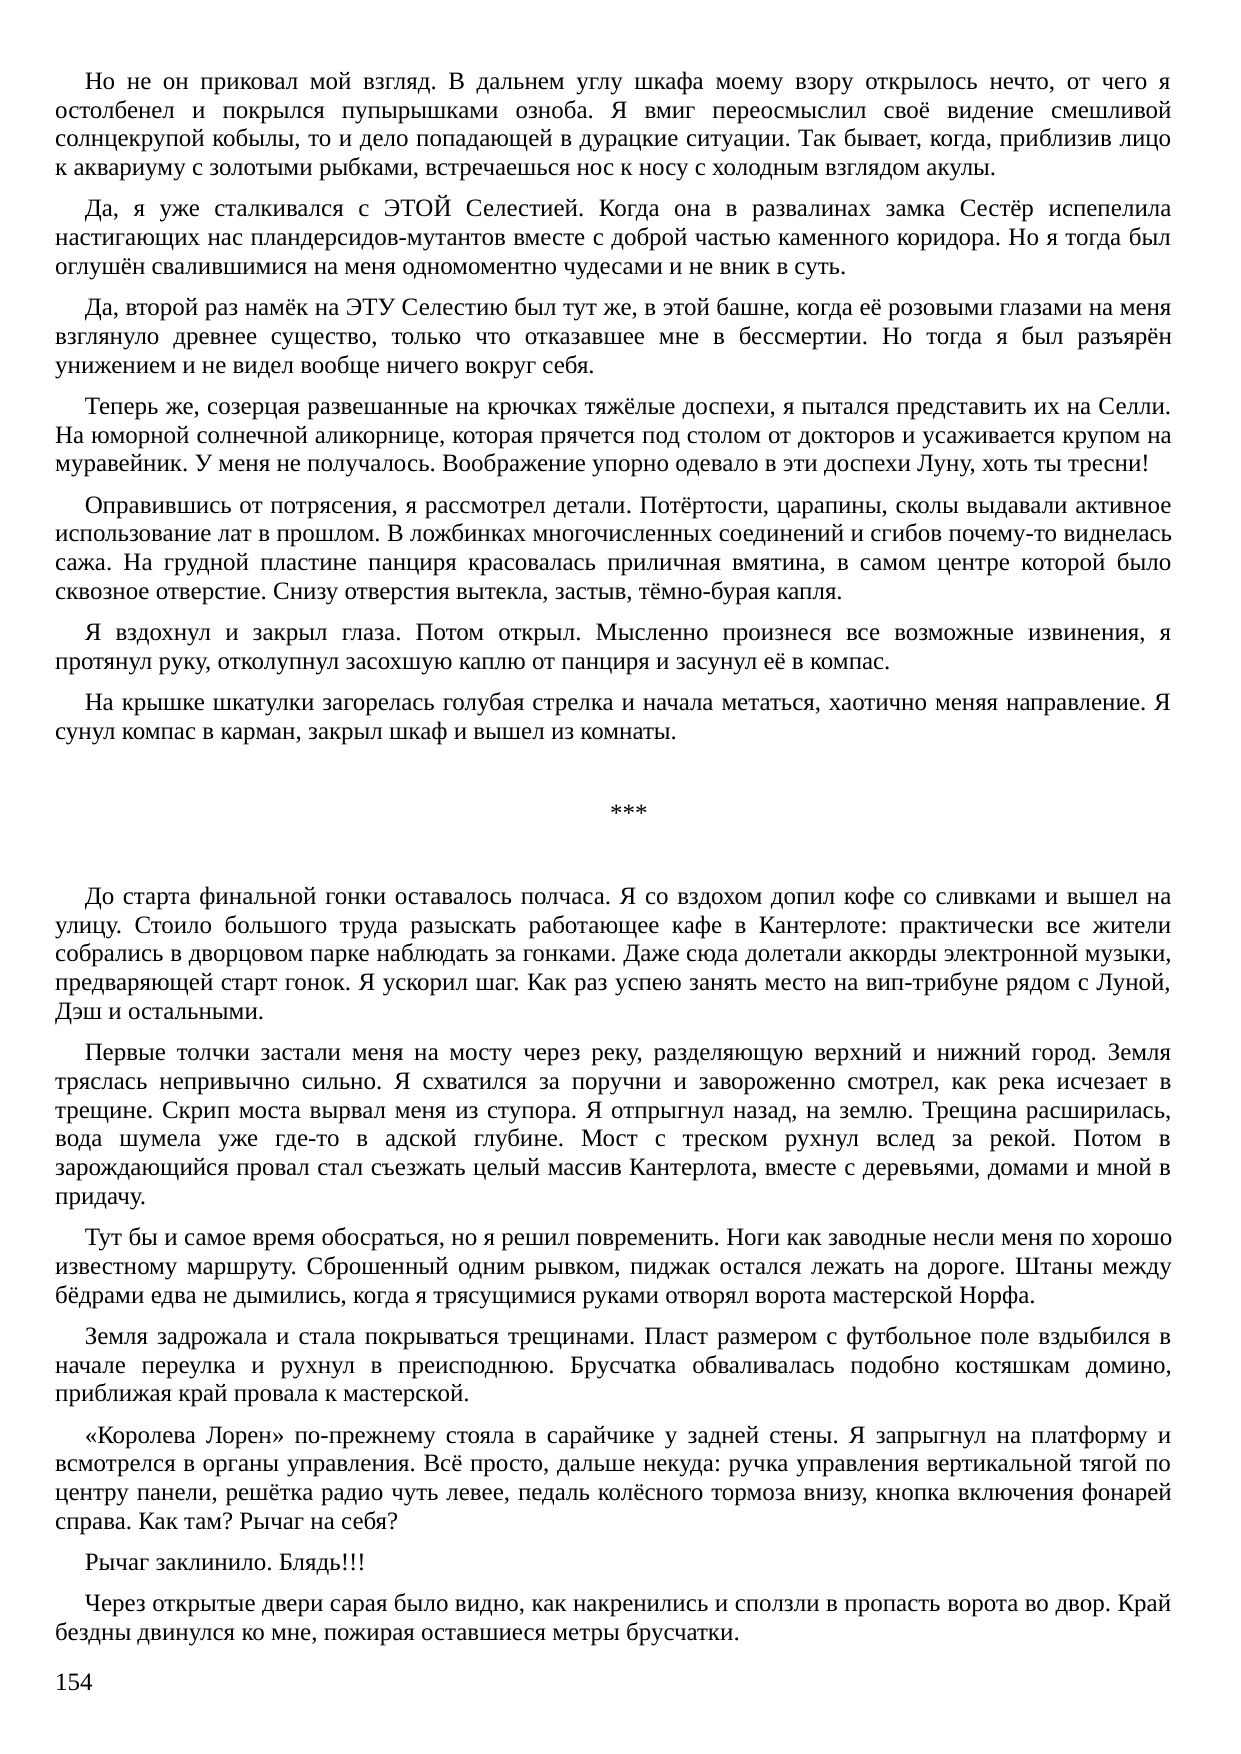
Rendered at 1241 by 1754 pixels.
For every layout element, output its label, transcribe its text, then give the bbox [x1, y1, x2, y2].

text Оправившись от потрясения, я рассмотрел детали. Потёртости, царапины, сколы выдавали активное использование лат в прошлом. В ложбинках многочисленных соединений и сгибов почему-то виднелась сажа. На грудной пластине панциря красовалась приличная вмятина, в самом центре которой было сквозное отверстие. Снизу отверстия вытекла, застыв, тёмно-бурая капля. [55, 490, 1173, 605]
text *** [55, 798, 1173, 827]
text Теперь же, созерцая развешанные на крючках тяжёлые доспехи, я пытался представить их на Селли. На юморной солнечной аликорнице, которая прячется под столом от докторов и усаживается крупом на муравейник. У меня не получалось. Воображение упорно одевало в эти доспехи Луну, хоть ты тресни! [55, 391, 1173, 477]
text До старта финальной гонки оставалось полчаса. Я со вздохом допил кофе со сливками и вышел на улицу. Стоило большого труда разыскать работающее кафе в Кантерлоте: практически все жители собрались в дворцовом парке наблюдать за гонками. Даже сюда долетали аккорды электронной музыки, предваряющей старт гонок. Я ускорил шаг. Как раз успею занять место на вип-трибуне рядом с Луной, Дэш и остальными. [55, 881, 1173, 1025]
text Земля задрожала и стала покрываться трещинами. Пласт размером с футбольное поле вздыбился в начале переулка и рухнул в преисподнюю. Брусчатка обваливалась подобно костяшкам домино, приближая край провала к мастерской. [55, 1321, 1173, 1407]
text Через открытые двери сарая было видно, как накренились и сползли в пропасть ворота во двор. Край бездны двинулся ко мне, пожирая оставшиеся метры брусчатки. [55, 1588, 1173, 1646]
text На крышке шкатулки загорелась голубая стрелка и начала метаться, хаотично меняя направление. Я сунул компас в карман, закрыл шкаф и вышел из комнаты. [55, 687, 1173, 745]
text Но не он приковал мой взгляд. В дальнем углу шкафа моему взору открылось нечто, от чего я остолбенел и покрылся пупырышками озноба. Я вмиг переосмыслил своё видение смешливой солнцекрупой кобылы, то и дело попадающей в дурацкие ситуации. Так бывает, когда, приблизив лицо к аквариуму с золотыми рыбками, встречаешься нос к носу с холодным взглядом акулы. [55, 66, 1173, 181]
text Да, я уже сталкивался с ЭТОЙ Селестией. Когда она в развалинах замка Сестёр испепелила настигающих нас пландерсидов-мутантов вместе с доброй частью каменного коридора. Но я тогда был оглушён свалившимися на меня одномоментно чудесами и не вник в суть. [55, 193, 1173, 280]
text «Королева Лорен» по-прежнему стояла в сарайчике у задней стены. Я запрыгнул на платформу и всмотрелся в органы управления. Всё просто, дальше некуда: ручка управления вертикальной тягой по центру панели, решётка радио чуть левее, педаль колёсного тормоза внизу, кнопка включения фонарей справа. Как там? Рычаг на себя? [55, 1420, 1173, 1535]
text Первые толчки застали меня на мосту через реку, разделяющую верхний и нижний город. Земля тряслась непривычно сильно. Я схватился за поручни и завороженно смотрел, как река исчезает в трещине. Скрип моста вырвал меня из ступора. Я отпрыгнул назад, на землю. Трещина расширилась, вода шумела уже где-то в адской глубине. Мост с треском рухнул вслед за рекой. Потом в зарождающийся провал стал съезжать целый массив Кантерлота, вместе с деревьями, домами и мной в придачу. [55, 1037, 1173, 1210]
text Рычаг заклинило. Блядь!!! [55, 1547, 1173, 1576]
text Я вздохнул и закрыл глаза. Потом открыл. Мысленно произнеся все возможные извинения, я протянул руку, отколупнул засохшую каплю от панциря и засунул её в компас. [55, 617, 1173, 675]
text Да, второй раз намёк на ЭТУ Селестию был тут же, в этой башне, когда её розовыми глазами на меня взглянуло древнее существо, только что отказавшее мне в бессмертии. Но тогда я был разъярён унижением и не видел вообще ничего вокруг себя. [55, 292, 1173, 378]
text Тут бы и самое время обосраться, но я решил повременить. Ноги как заводные несли меня по хорошо известному маршруту. Сброшенный одним рывком, пиджак остался лежать на дороге. Штаны между бёдрами едва не дымились, когда я трясущимися руками отворял ворота мастерской Норфа. [55, 1222, 1173, 1308]
